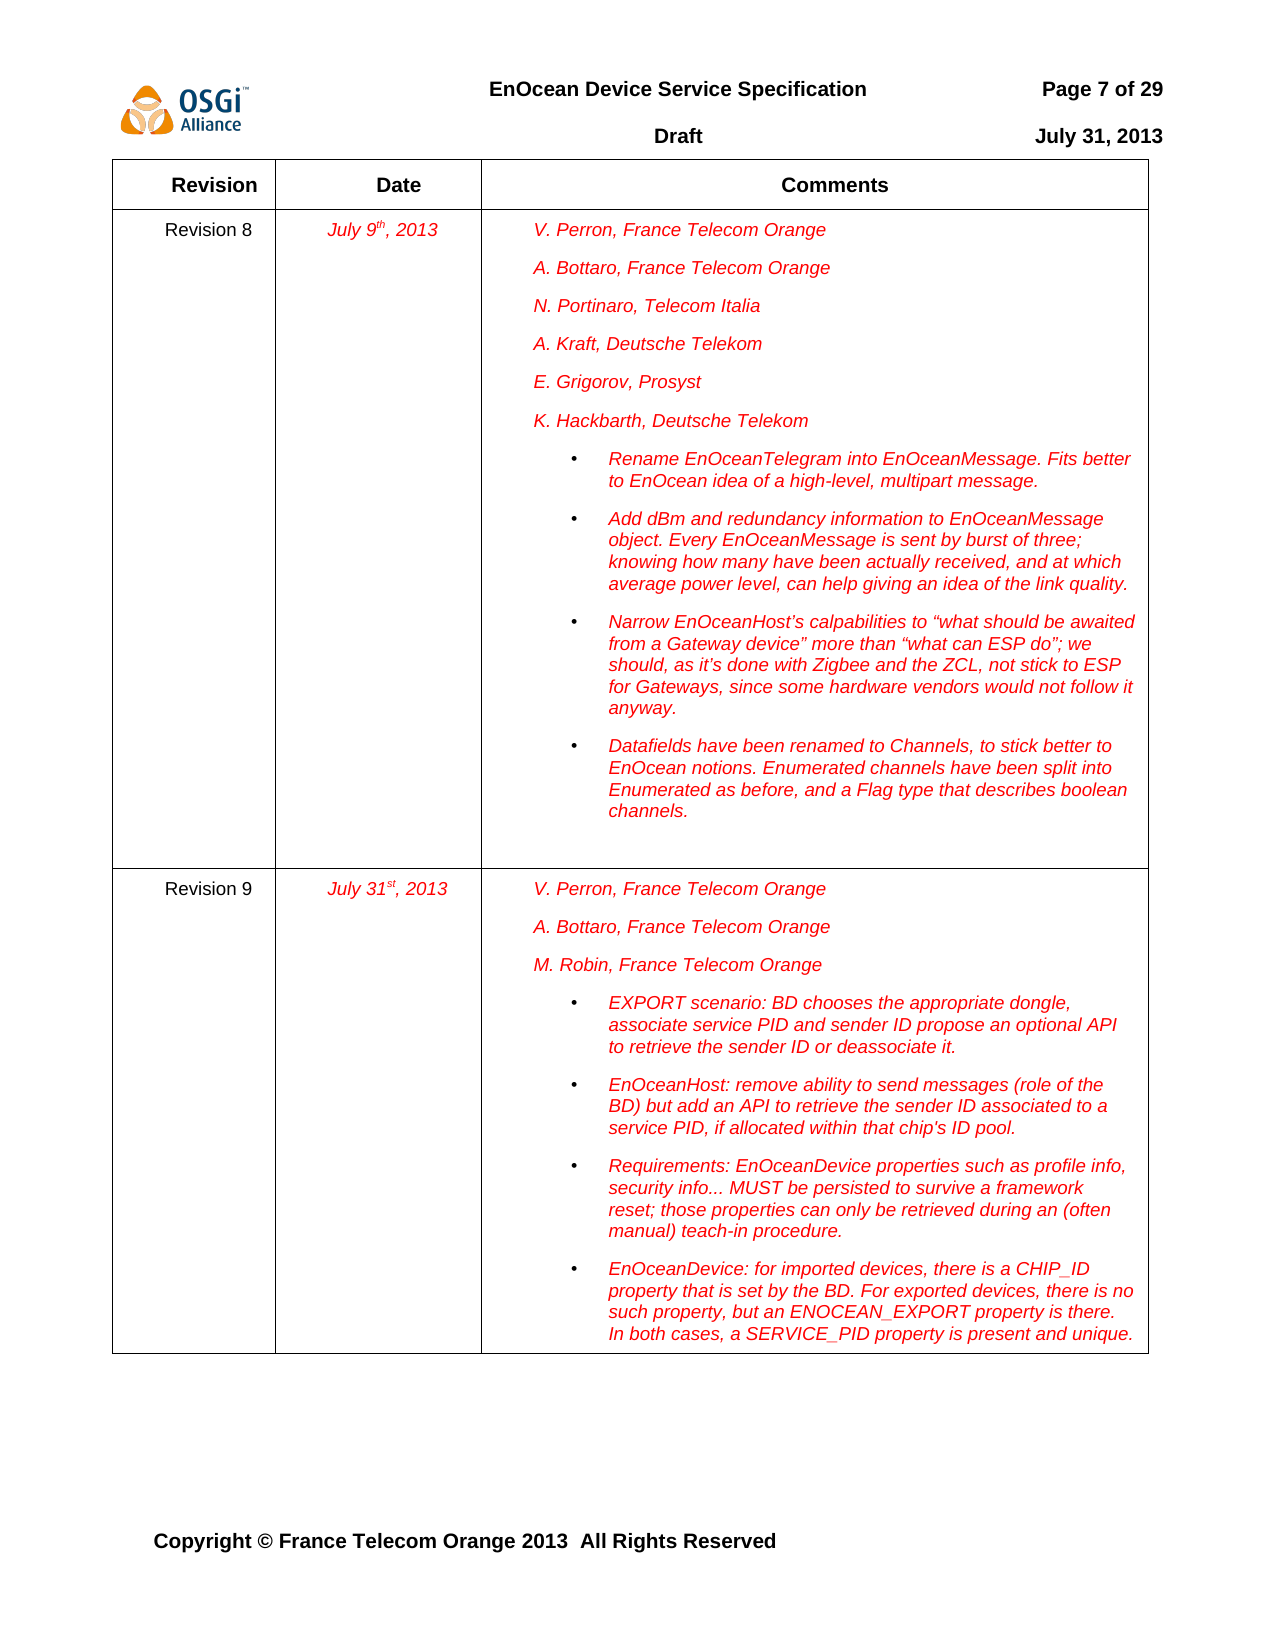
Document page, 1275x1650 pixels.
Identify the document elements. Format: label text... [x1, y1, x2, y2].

table_header Date [276, 160, 481, 209]
table_header Comments [482, 160, 1148, 209]
table_cell Revision 8 [113, 210, 275, 868]
table_cell July 31st, 2013 [276, 869, 481, 1353]
table_header Revision [113, 160, 275, 209]
table_cell V. Perron, France Telecom Orange A. Bottaro, France Telecom Orange M. Robin, France Telecom Orange EXPORT scenario: BD chooses the appropriate dongle, associate service PID and sender ID propose an optional API to retrieve the sender ID or deassociate it. EnOceanHost: remove ability to send messages (role of the BD) but add an API to retrieve the sender ID associated to a service PID, if allocated within that chip's ID pool. Requirements: EnOceanDevice properties such as profile info, security info... MUST be persisted to survive a framework reset; those properties can only be retrieved during an (often manual) teach-in procedure. EnOceanDevice: for imported devices, there is a CHIP_ID property that is set by the BD. For exported devices, there is no such property, but an ENOCEAN_EXPORT property is there. In both cases, a SERVICE_PID property is present and unique. [482, 869, 1148, 1353]
picture [113, 78, 257, 142]
table_cell Revision 9 [113, 869, 275, 1353]
table_cell July 9th, 2013 [276, 210, 481, 868]
table_cell V. Perron, France Telecom Orange A. Bottaro, France Telecom Orange N. Portinaro, Telecom Italia A. Kraft, Deutsche Telekom E. Grigorov, Prosyst K. Hackbarth, Deutsche Telekom Rename EnOceanTelegram into EnOceanMessage. Fits better to EnOcean idea of a high-level, multipart message. Add dBm and redundancy information to EnOceanMessage object. Every EnOceanMessage is sent by burst of three; knowing how many have been actually received, and at which average power level, can help giving an idea of the link quality. Narrow EnOceanHost’s calpabilities to “what should be awaited from a Gateway device” more than “what can ESP do”; we should, as it’s done with Zigbee and the ZCL, not stick to ESP for Gateways, since some hardware vendors would not follow it anyway. Datafields have been renamed to Channels, to stick better to EnOcean notions. Enumerated channels have been split into Enumerated as before, and a Flag type that describes boolean channels. [482, 210, 1148, 868]
